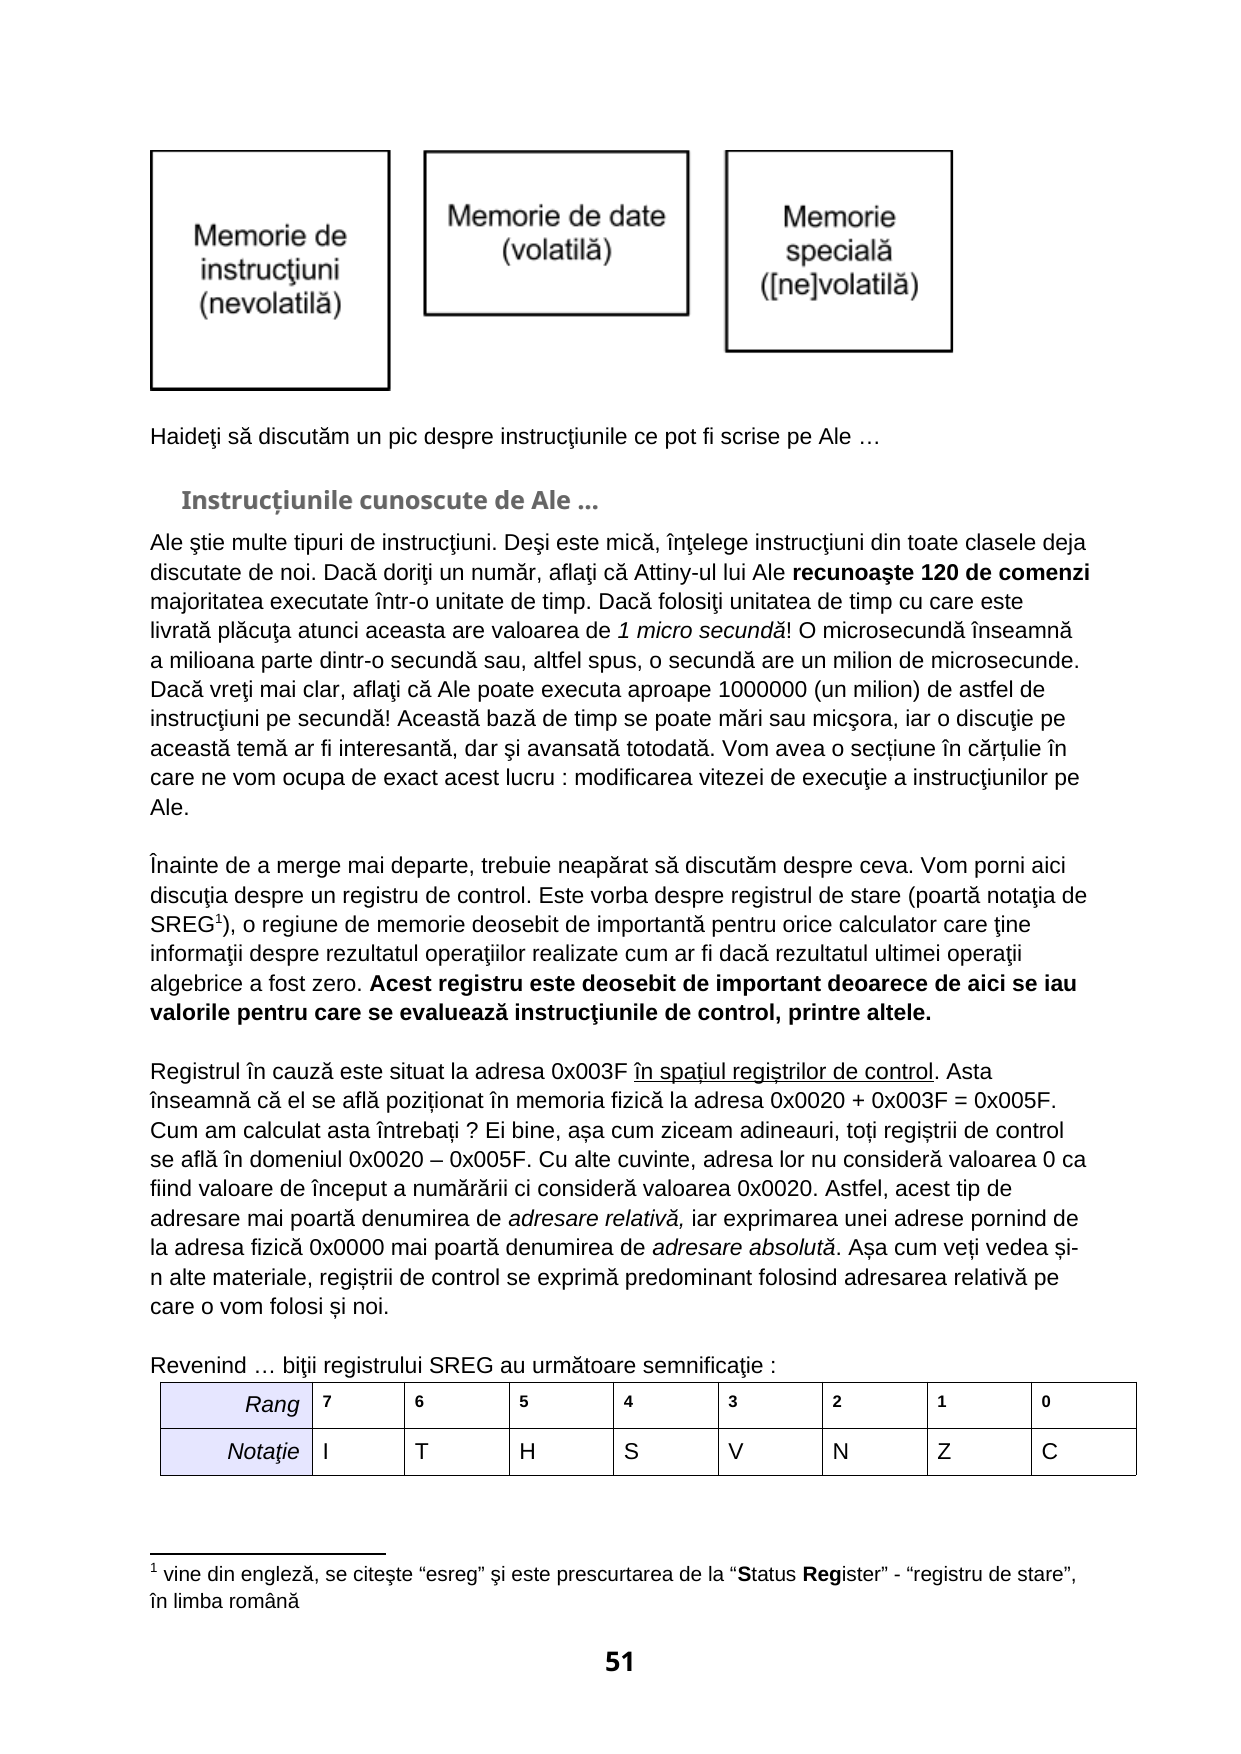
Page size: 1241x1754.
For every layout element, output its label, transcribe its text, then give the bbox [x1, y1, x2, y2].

table_cell C [1032, 1429, 1136, 1475]
text vine din engleză, se citeşte “esreg” şi este prescurtarea de la “Status Register” - “registru de stare”, în limba română [150, 1561, 1091, 1613]
table_cell S [614, 1429, 718, 1475]
table_header 7 [313, 1383, 404, 1428]
text Înainte de a merge mai departe, trebuie neapărat să discutăm despre ceva. Vom porni aici discuţia despre un registru de control. Este vorba despre registrul de stare (poartă notaţia de SREG), o regiune de memorie deosebit de importantă pentru orice calculator care ţine informaţii despre rezultatul operaţiilor realizate cum ar fi dacă rezultatul ultimei operaţii algebrice a fost zero. Acest registru este deosebit de important deoarece de aici se iau valorile pentru care se evaluează instrucţiunile de control, printre altele. [150, 853, 1091, 1025]
table_cell V [719, 1429, 822, 1475]
table_cell I [313, 1429, 404, 1475]
table_header 3 [719, 1383, 822, 1428]
table_header 1 [928, 1383, 1031, 1428]
table_cell Z [928, 1429, 1031, 1475]
text Haideţi să discutăm un pic despre instrucţiunile ce pot fi scrise pe Ale … [150, 424, 1091, 449]
table_cell Notaţie [161, 1429, 312, 1475]
table_header 5 [510, 1383, 613, 1428]
subtitle Instrucţiunile cunoscute de Ale ... [150, 482, 1091, 516]
table_header 2 [823, 1383, 927, 1428]
text Ale ştie multe tipuri de instrucţiuni. Deşi este mică, înţelege instrucţiuni din toate clasele deja discutate de noi. Dacă doriţi un număr, aflaţi că Attiny-ul lui Ale recunoaşte 120 de comenzi majoritatea executate într-o unitate de timp. Dacă folosiţi unitatea de timp cu care este livrată plăcuţa atunci aceasta are valoarea de 1 micro secundă! O microsecundă înseamnă a milioana parte dintr-o secundă sau, altfel spus, o secundă are un milion de microsecunde. Dacă vreţi mai clar, aflaţi că Ale poate executa aproape 1000000 (un milion) de astfel de instrucţiuni pe secundă! Această bază de timp se poate mări sau micşora, iar o discuţie pe această temă ar fi interesantă, dar şi avansată totodată. Vom avea o secțiune în cărțulie în care ne vom ocupa de exact acest lucru : modificarea vitezei de execuţie a instrucţiunilor pe Ale. [150, 530, 1091, 820]
picture [150, 150, 954, 391]
text Revenind … biţii registrului SREG au următoare semnificaţie : [150, 1352, 1091, 1378]
table_cell N [823, 1429, 927, 1475]
table_header Rang [161, 1383, 312, 1428]
table_header 0 [1032, 1383, 1136, 1428]
table_header 4 [614, 1383, 718, 1428]
table_cell T [405, 1429, 509, 1475]
table_header 6 [405, 1383, 509, 1428]
table_cell H [510, 1429, 613, 1475]
text Registrul în cauză este situat la adresa 0x003F în spațiul regiștrilor de control. Asta înseamnă că el se află poziționat în memoria fizică la adresa 0x0020 + 0x003F = 0x005F. Cum am calculat asta întrebați ? Ei bine, așa cum ziceam adineauri, toți regiștrii de control se află în domeniul 0x0020 – 0x005F. Cu alte cuvinte, adresa lor nu consideră valoarea 0 ca fiind valoare de început a numărării ci consideră valoarea 0x0020. Astfel, acest tip de adresare mai poartă denumirea de adresare relativă, iar exprimarea unei adrese pornind de la adresa fizică 0x0000 mai poartă denumirea de adresare absolută. Așa cum veți vedea și-n alte materiale, regiștrii de control se exprimă predominant folosind adresarea relativă pe care o vom folosi și noi. [150, 1058, 1091, 1319]
